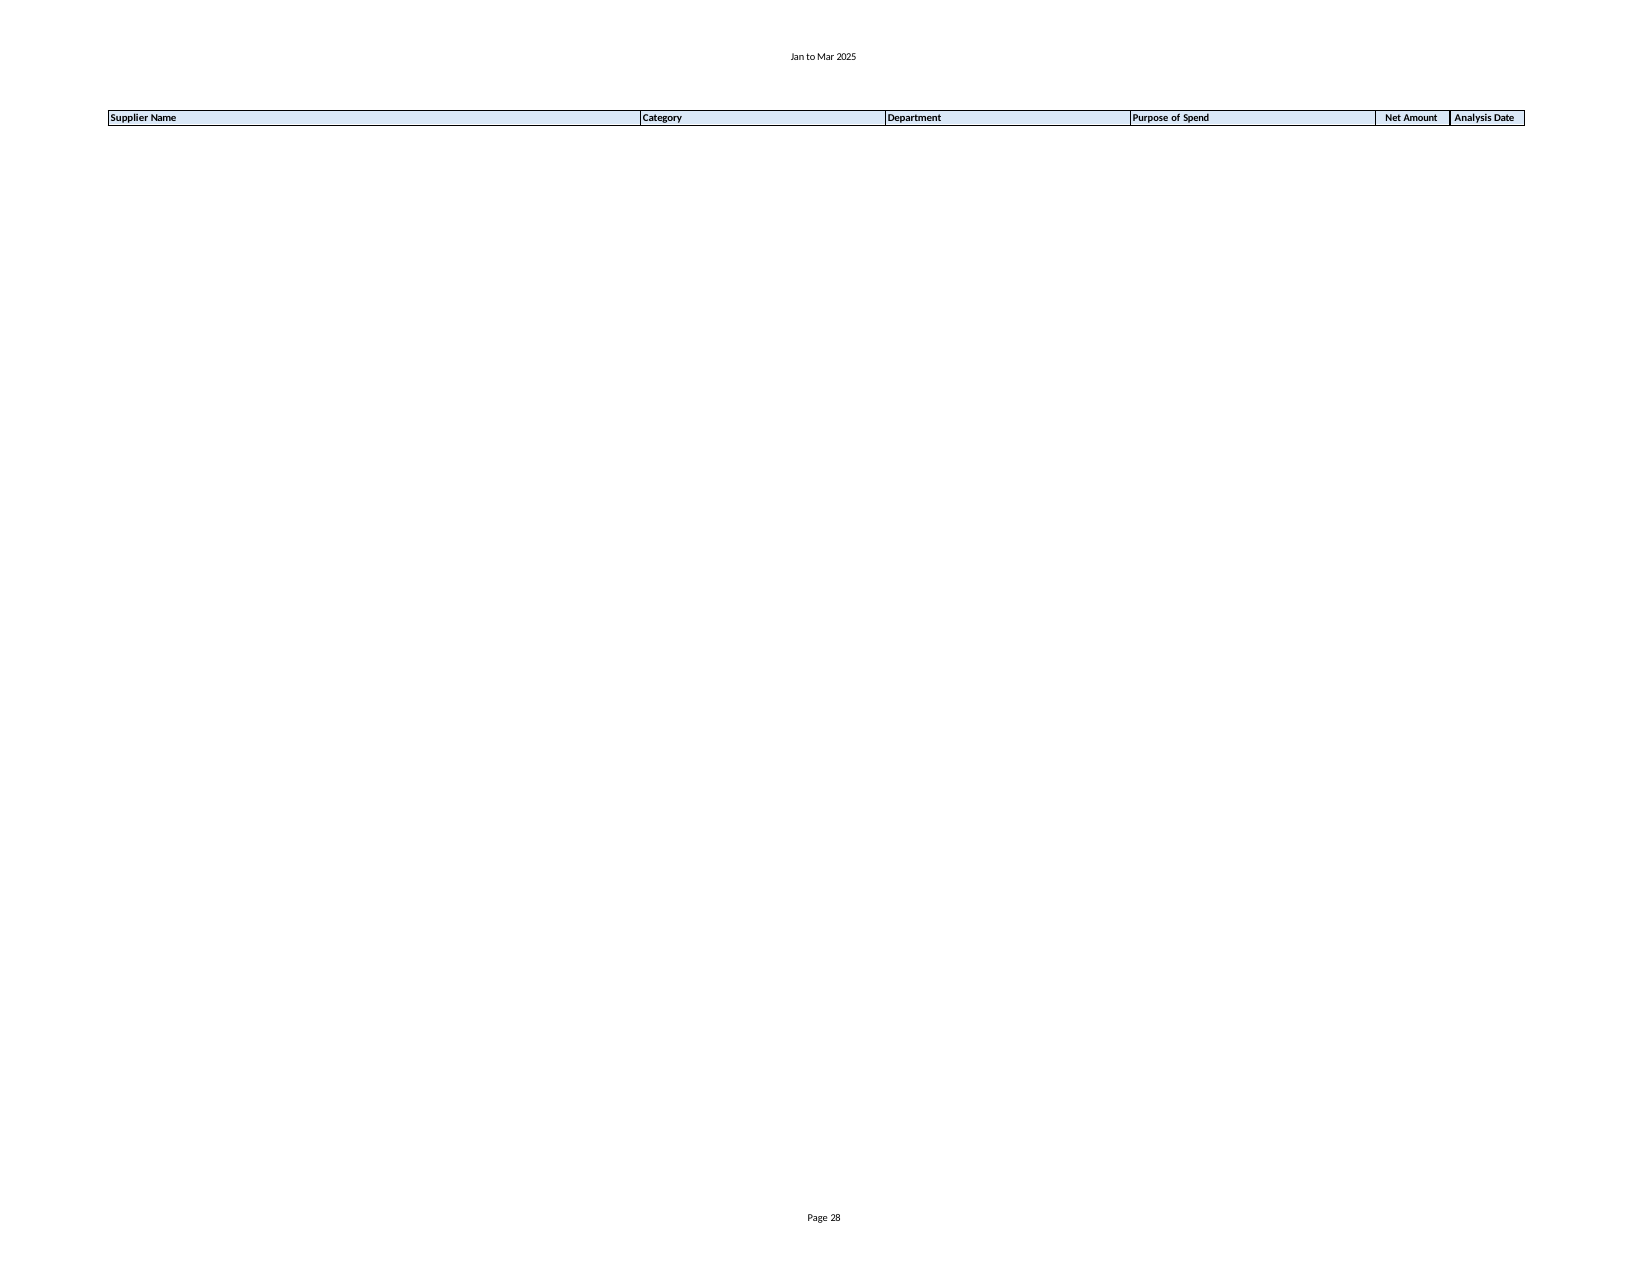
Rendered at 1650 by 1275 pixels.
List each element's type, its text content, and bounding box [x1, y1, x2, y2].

table_header Analysis Date [1451, 111, 1524, 124]
table_header Supplier Name [109, 111, 640, 124]
table_header Purpose of Spend [1131, 111, 1375, 124]
table_header Department [886, 111, 1130, 124]
table_header Category [641, 111, 885, 124]
table_header Net Amount [1376, 111, 1449, 124]
